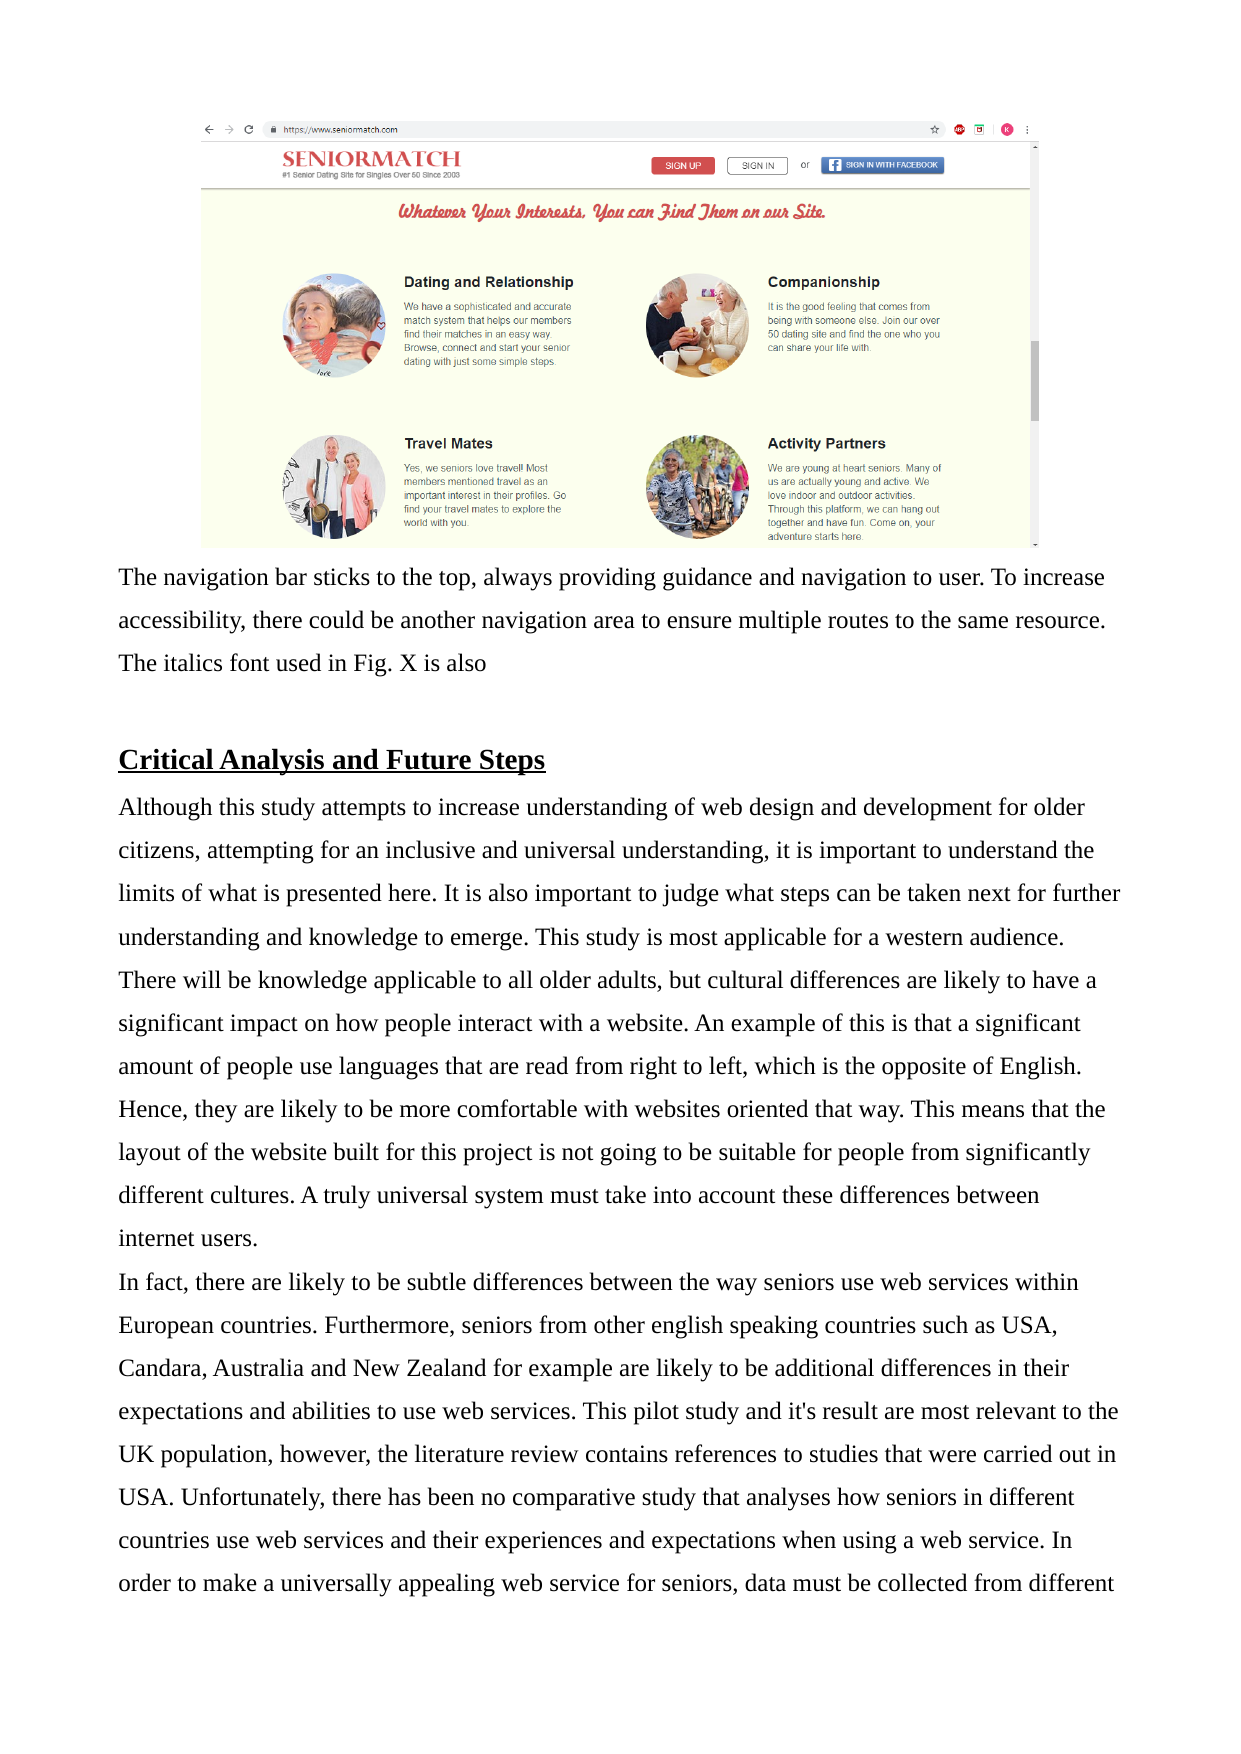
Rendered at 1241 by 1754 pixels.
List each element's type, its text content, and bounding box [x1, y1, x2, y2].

text Although this study attempts to increase understanding of web design and development for older citizens, attempting for an inclusive and universal understanding, it is important to understand the limits of what is presented here. It is also important to judge what steps can be taken next for further understanding and knowledge to emerge. This study is most applicable for a western audience. There will be knowledge applicable to all older adults, but cultural differences are likely to have a significant impact on how people interact with a website. An example of this is that a significant amount of people use languages that are read from right to left, which is the opposite of English. Hence, they are likely to be more comfortable with websites oriented that way. This means that the layout of the website built for this project is not going to be suitable for people from significantly different cultures. A truly universal system must take into account these differences between internet users. [118, 792, 1122, 1252]
text Critical Analysis and Future Steps [118, 742, 1122, 775]
text In fact, there are likely to be subtle differences between the way seniors use web services within European countries. Furthermore, seniors from other english speaking countries such as USA, Candara, Australia and New Zealand for example are likely to be additional differences in their expectations and abilities to use web services. This pilot study and it's result are most relevant to the UK population, however, the literature review contains references to studies that were carried out in USA. Unfortunately, there has been no comparative study that analyses how seniors in different countries use web services and their experiences and expectations when using a web service. In order to make a universally appealing web service for seniors, data must be collected from different [118, 1267, 1122, 1597]
text The navigation bar sticks to the top, always providing guidance and navigation to user. To increase accessibility, there could be another navigation area to ensure multiple routes to the same resource. The italics font used in Fig. X is also [118, 118, 1122, 677]
